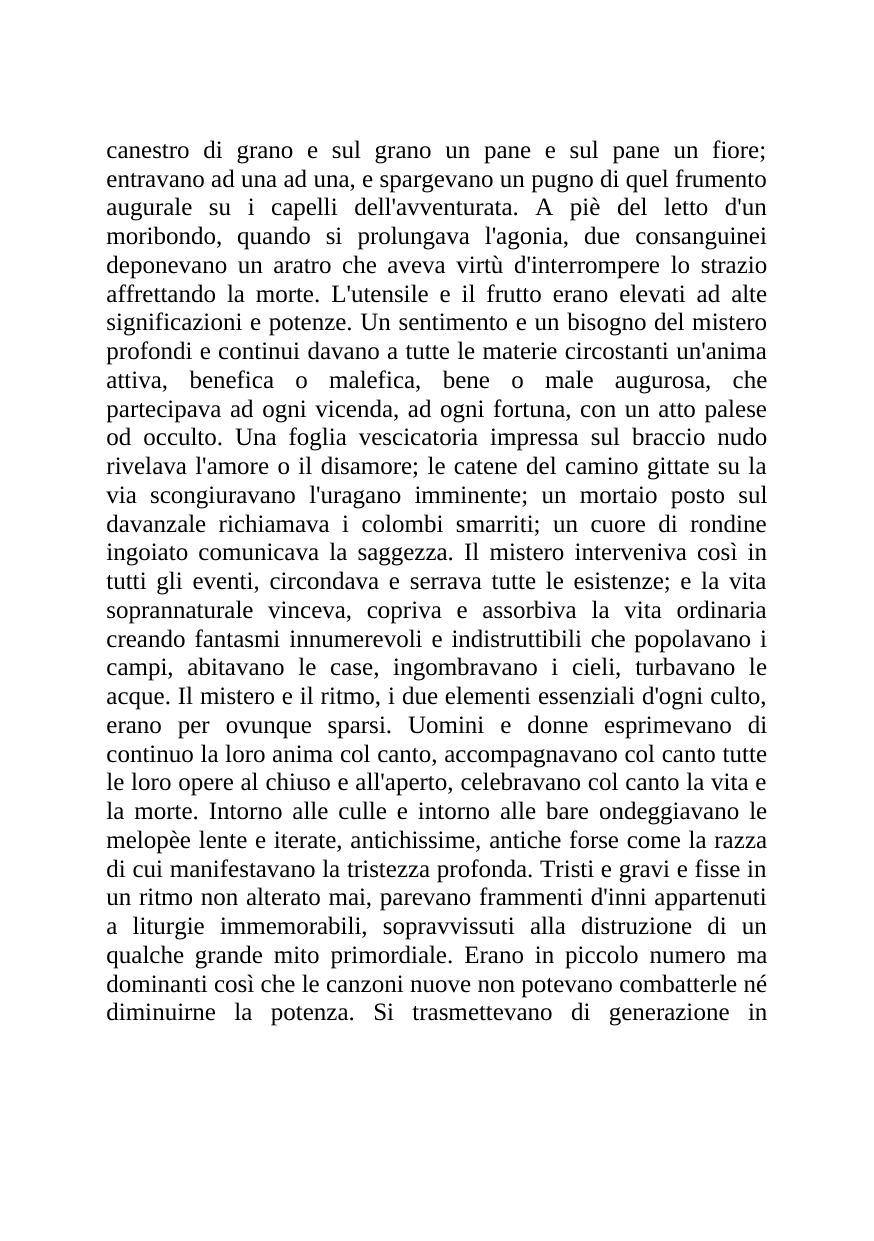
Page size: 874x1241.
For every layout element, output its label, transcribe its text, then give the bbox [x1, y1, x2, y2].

text canestro di grano e sul grano un pane e sul pane un fiore; entravano ad una ad una, e spargevano un pugno di quel frumento augurale su i capelli dell'avventurata. A piè del letto d'un moribondo, quando si prolungava l'agonia, due consanguinei deponevano un aratro che aveva virtù d'interrompere lo strazio affrettando la morte. L'utensile e il frutto erano elevati ad alte significazioni e potenze. Un sentimento e un bisogno del mistero profondi e continui davano a tutte le materie circostanti un'anima attiva, benefica o malefica, bene o male augurosa, che partecipava ad ogni vicenda, ad ogni fortuna, con un atto palese od occulto. Una foglia vescicatoria impressa sul braccio nudo rivelava l'amore o il disamore; le catene del camino gittate su la via scongiuravano l'uragano imminente; un mortaio posto sul davanzale richiamava i colombi smarriti; un cuore di rondine ingoiato comunicava la saggezza. Il mistero interveniva così in tutti gli eventi, circondava e serrava tutte le esistenze; e la vita soprannaturale vinceva, copriva e assorbiva la vita ordinaria creando fantasmi innumerevoli e indistruttibili che popolavano i campi, abitavano le case, ingombravano i cieli, turbavano le acque. Il mistero e il ritmo, i due elementi essenziali d'ogni culto, erano per ovunque sparsi. Uomini e donne esprimevano di continuo la loro anima col canto, accompagnavano col canto tutte le loro opere al chiuso e all'aperto, celebravano col canto la vita e la morte. Intorno alle culle e intorno alle bare ondeggiavano le melopèe lente e iterate, antichissime, antiche forse come la razza di cui manifestavano la tristezza profonda. Tristi e gravi e fisse in un ritmo non alterato mai, parevano frammenti d'inni appartenuti a liturgie immemorabili, sopravvissuti alla distruzione di un qualche grande mito primordiale. Erano in piccolo numero ma dominanti così che le canzoni nuove non potevano combatterle né diminuirne la potenza. Si trasmettevano di generazione in [106, 135, 768, 1026]
